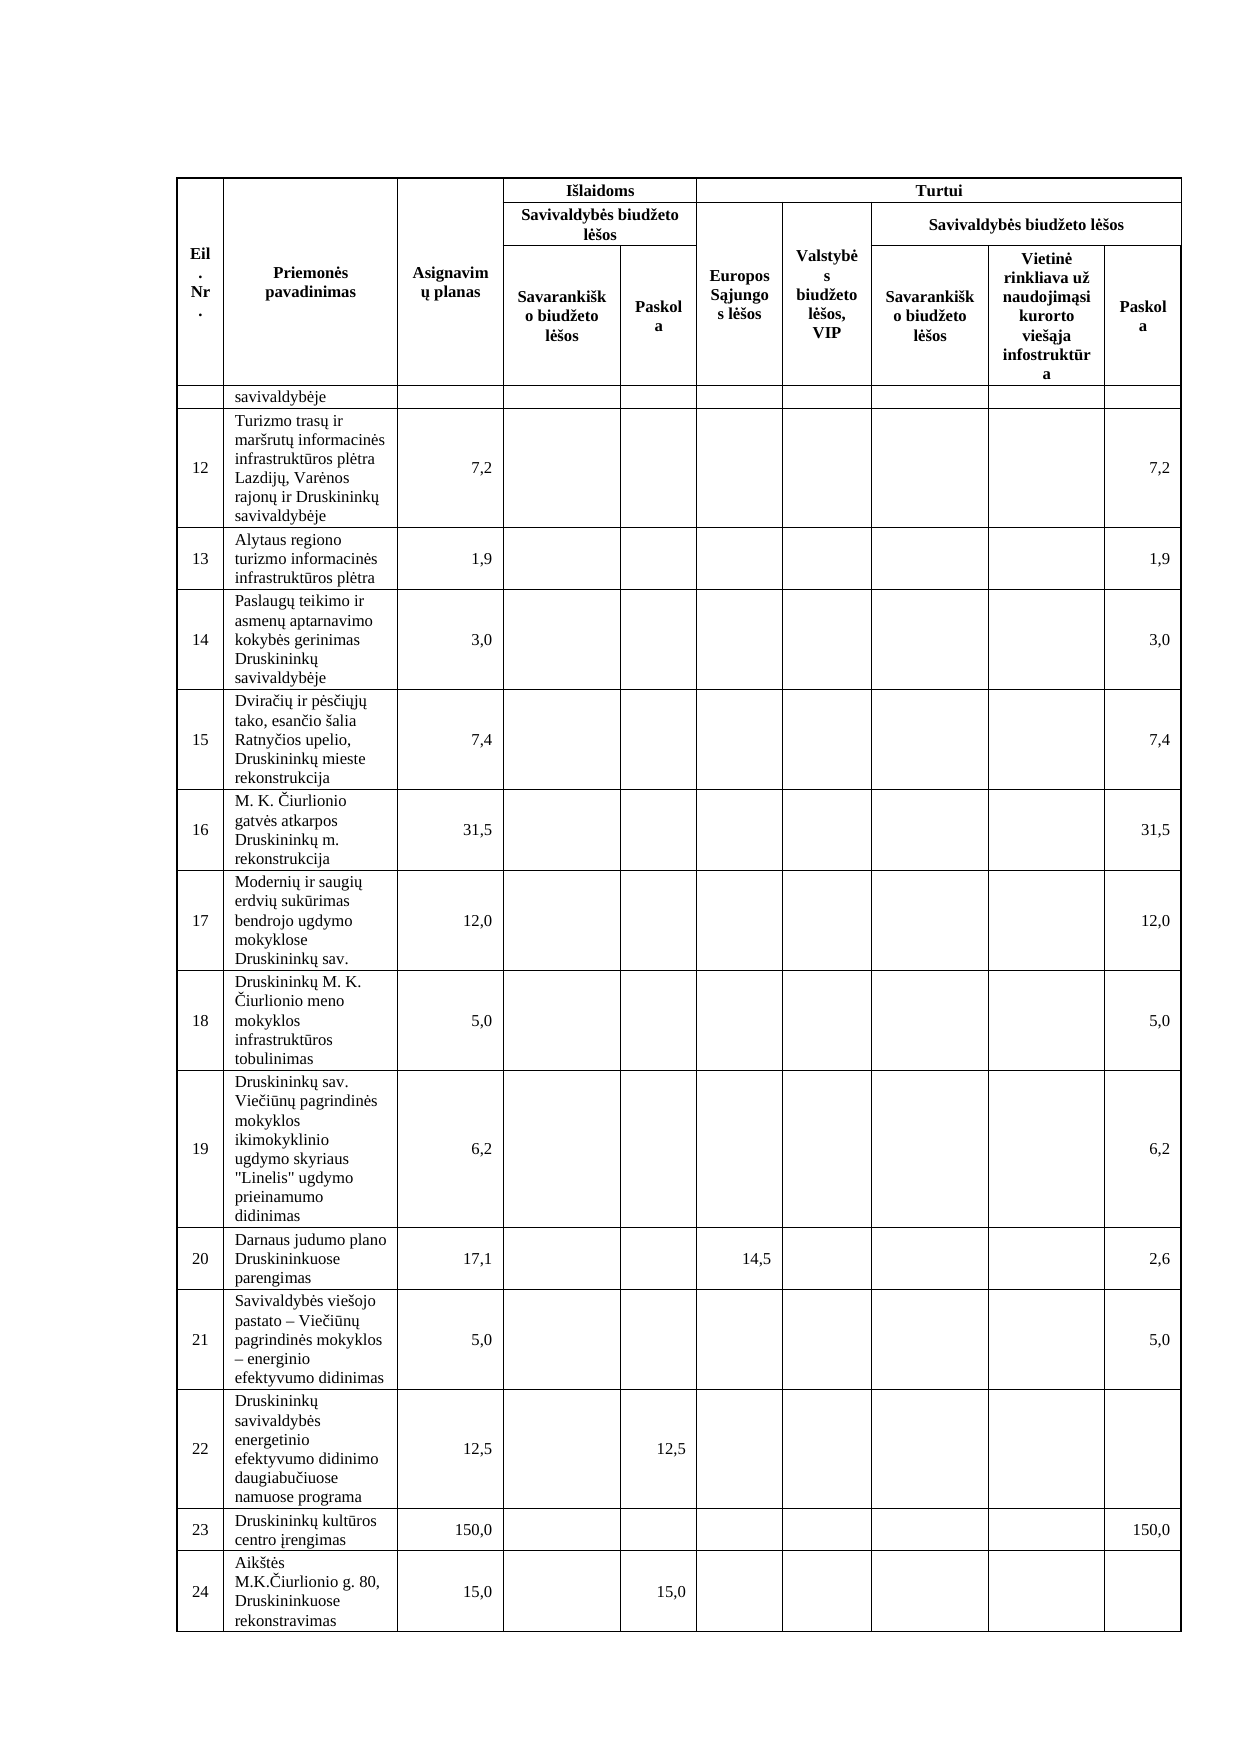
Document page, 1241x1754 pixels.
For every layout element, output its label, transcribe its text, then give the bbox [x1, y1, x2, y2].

table_cell Dviračių ir pėsčiųjų tako, esančio šalia Ratnyčios upelio, Druskininkų mieste rekonstrukcija [224, 690, 397, 789]
table_cell [504, 1290, 620, 1389]
table_cell Paskola [1105, 246, 1180, 384]
table_cell 7,2 [1105, 409, 1180, 527]
table_header Išlaidoms [504, 179, 696, 202]
table_cell [872, 1390, 988, 1508]
table_cell Savarankiško biudžeto lėšos [504, 246, 620, 384]
table_cell [783, 1551, 871, 1631]
table_cell 7,4 [398, 690, 503, 789]
table_cell [504, 871, 620, 969]
table_cell 1,9 [1105, 528, 1180, 589]
table_cell [621, 386, 696, 408]
table_cell [989, 1228, 1104, 1289]
table_cell [1105, 1551, 1180, 1631]
table_cell Druskininkų savivaldybės energetinio efektyvumo didinimo daugiabučiuose namuose programa [224, 1390, 397, 1508]
table_cell [989, 1071, 1104, 1227]
table_cell 22 [178, 1390, 223, 1508]
table_cell [697, 528, 782, 589]
table_cell [872, 590, 988, 689]
table_cell [504, 690, 620, 789]
table_cell savivaldybėje [224, 386, 397, 408]
table_cell Alytaus regiono turizmo informacinės infrastruktūros plėtra [224, 528, 397, 589]
table_cell [697, 409, 782, 527]
table_cell [621, 590, 696, 689]
table_cell 31,5 [398, 790, 503, 869]
table_cell [872, 790, 988, 869]
table_cell [783, 790, 871, 869]
table_cell [621, 690, 696, 789]
table_cell [621, 871, 696, 969]
table_cell 7,4 [1105, 690, 1180, 789]
table_cell 14,5 [697, 1228, 782, 1289]
table_cell Druskininkų M. K. Čiurlionio meno mokyklos infrastruktūros tobulinimas [224, 971, 397, 1069]
table_cell Darnaus judumo plano Druskininkuose parengimas [224, 1228, 397, 1289]
table_cell [872, 1551, 988, 1631]
table_cell 12,5 [398, 1390, 503, 1508]
table_cell 6,2 [1105, 1071, 1180, 1227]
table_cell Aikštės M.K.Čiurlionio g. 80, Druskininkuose rekonstravimas [224, 1551, 397, 1631]
table_cell [1105, 386, 1180, 408]
table_cell 3,0 [1105, 590, 1180, 689]
table_header Eil. Nr. [178, 179, 223, 384]
table_cell [504, 1509, 620, 1550]
table_cell Paskola [621, 246, 696, 384]
table_cell [989, 409, 1104, 527]
table_cell 12,0 [1105, 871, 1180, 969]
table_cell 7,2 [398, 409, 503, 527]
table_cell [621, 1228, 696, 1289]
table_cell [989, 1509, 1104, 1550]
table_cell [783, 1290, 871, 1389]
table_cell 31,5 [1105, 790, 1180, 869]
table_cell 18 [178, 971, 223, 1069]
table_cell 150,0 [398, 1509, 503, 1550]
table_cell [621, 971, 696, 1069]
table_cell [872, 1509, 988, 1550]
table_header Asignavimų planas [398, 179, 503, 384]
table_cell [697, 1290, 782, 1389]
table_cell 17,1 [398, 1228, 503, 1289]
table_cell Savivaldybės biudžeto lėšos [504, 203, 696, 245]
table_cell [1105, 1390, 1180, 1508]
table_cell 23 [178, 1509, 223, 1550]
table_cell [783, 871, 871, 969]
table_cell [504, 971, 620, 1069]
table_cell 12,0 [398, 871, 503, 969]
table_cell Paslaugų teikimo ir asmenų aptarnavimo kokybės gerinimas Druskininkų savivaldybėje [224, 590, 397, 689]
table_cell [697, 1551, 782, 1631]
table_cell 14 [178, 590, 223, 689]
table_cell 1,9 [398, 528, 503, 589]
table_cell [697, 590, 782, 689]
table_cell 13 [178, 528, 223, 589]
table_cell [697, 1071, 782, 1227]
table_cell [989, 1390, 1104, 1508]
table_cell [504, 1071, 620, 1227]
table_cell [621, 528, 696, 589]
table_cell 16 [178, 790, 223, 869]
table_cell Valstybės biudžeto lėšos, VIP [783, 203, 871, 384]
table_cell [783, 1509, 871, 1550]
table_cell [504, 1551, 620, 1631]
table_cell [504, 590, 620, 689]
table_cell [872, 690, 988, 789]
table_cell [872, 386, 988, 408]
table_cell [872, 1290, 988, 1389]
table_cell M. K. Čiurlionio gatvės atkarpos Druskininkų m. rekonstrukcija [224, 790, 397, 869]
table_cell Savarankiško biudžeto lėšos [872, 246, 988, 384]
table_cell [504, 528, 620, 589]
table_cell 5,0 [398, 1290, 503, 1389]
table_cell 19 [178, 1071, 223, 1227]
table_cell [872, 871, 988, 969]
table_cell [989, 1551, 1104, 1631]
table_cell 6,2 [398, 1071, 503, 1227]
table_cell [872, 1228, 988, 1289]
table_cell [783, 386, 871, 408]
table_cell Druskininkų kultūros centro įrengimas [224, 1509, 397, 1550]
table_cell 150,0 [1105, 1509, 1180, 1550]
table_cell 2,6 [1105, 1228, 1180, 1289]
table_cell [989, 386, 1104, 408]
table_cell 15 [178, 690, 223, 789]
table_cell [697, 690, 782, 789]
table_cell [697, 971, 782, 1069]
table_cell [989, 871, 1104, 969]
table_cell [178, 386, 223, 408]
table_header Priemonės pavadinimas [224, 179, 397, 384]
table_cell 12,5 [621, 1390, 696, 1508]
table_cell [621, 1290, 696, 1389]
table_cell Europos Sąjungos lėšos [697, 203, 782, 384]
table_cell [697, 790, 782, 869]
table_cell [697, 1390, 782, 1508]
table_cell [783, 590, 871, 689]
table_cell [989, 1290, 1104, 1389]
table_cell [621, 790, 696, 869]
table_cell [989, 690, 1104, 789]
table_cell [872, 1071, 988, 1227]
table_cell 12 [178, 409, 223, 527]
table_cell 5,0 [1105, 971, 1180, 1069]
table_cell [783, 1228, 871, 1289]
table_cell [504, 790, 620, 869]
table_cell [783, 528, 871, 589]
table_cell 20 [178, 1228, 223, 1289]
table_cell 15,0 [398, 1551, 503, 1631]
table_cell [621, 1509, 696, 1550]
table_cell [989, 590, 1104, 689]
table_cell [504, 1228, 620, 1289]
table_cell [783, 690, 871, 789]
table_header Turtui [697, 179, 1181, 202]
table_cell [783, 409, 871, 527]
table_cell 15,0 [621, 1551, 696, 1631]
table_cell [989, 971, 1104, 1069]
table_cell Savivaldybės viešojo pastato – Viečiūnų pagrindinės mokyklos – energinio efektyvumo didinimas [224, 1290, 397, 1389]
table_cell [783, 1390, 871, 1508]
table_cell 5,0 [1105, 1290, 1180, 1389]
table_cell Druskininkų sav. Viečiūnų pagrindinės mokyklos ikimokyklinio ugdymo skyriaus "Linelis" ugdymo prieinamumo didinimas [224, 1071, 397, 1227]
table_cell [783, 1071, 871, 1227]
table_cell [504, 1390, 620, 1508]
table_cell [697, 871, 782, 969]
table_cell [989, 528, 1104, 589]
table_cell [697, 1509, 782, 1550]
table_cell 17 [178, 871, 223, 969]
table_cell 3,0 [398, 590, 503, 689]
table_cell Turizmo trasų ir maršrutų informacinės infrastruktūros plėtra Lazdijų, Varėnos rajonų ir Druskininkų savivaldybėje [224, 409, 397, 527]
table_cell [621, 409, 696, 527]
table_cell 21 [178, 1290, 223, 1389]
table_cell Vietinė rinkliava už naudojimąsi kurorto viešąja infostruktūra [989, 246, 1104, 384]
table_cell [398, 386, 503, 408]
table_cell Savivaldybės biudžeto lėšos [872, 203, 1181, 245]
table_cell [872, 409, 988, 527]
table_cell [504, 386, 620, 408]
table_cell [697, 386, 782, 408]
table_cell Modernių ir saugių erdvių sukūrimas bendrojo ugdymo mokyklose Druskininkų sav. [224, 871, 397, 969]
table_cell 5,0 [398, 971, 503, 1069]
table_cell [989, 790, 1104, 869]
table_cell 24 [178, 1551, 223, 1631]
table_cell [783, 971, 871, 1069]
table_cell [872, 528, 988, 589]
table_cell [872, 971, 988, 1069]
table_cell [621, 1071, 696, 1227]
table_cell [504, 409, 620, 527]
